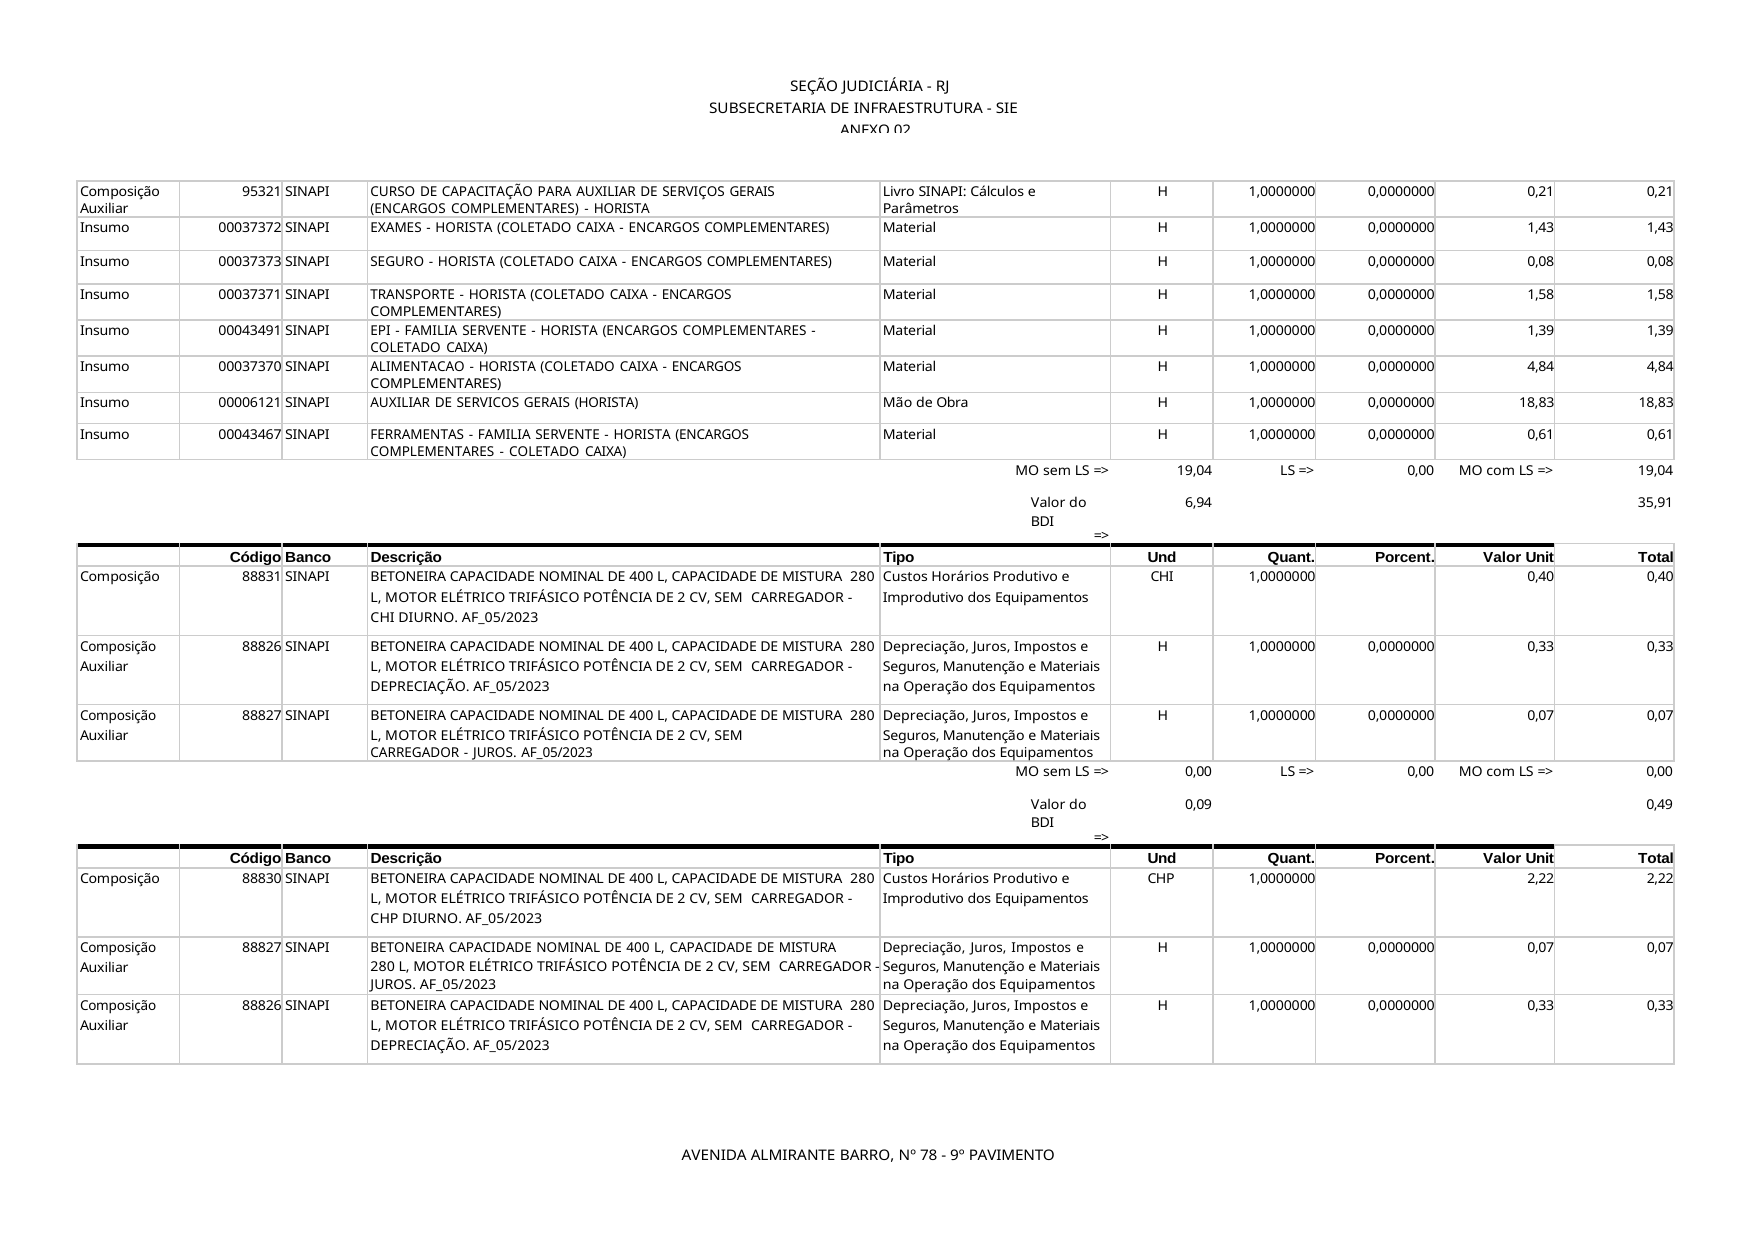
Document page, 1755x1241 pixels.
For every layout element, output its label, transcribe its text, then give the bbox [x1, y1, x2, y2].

table_cell SINAPI [283, 869, 367, 936]
table_cell 18,83 [1555, 393, 1673, 423]
table_cell MO com LS => [1435, 460, 1554, 484]
table_cell [77, 762, 179, 786]
table_cell H [1111, 251, 1212, 283]
table_header 1,0000000 [1214, 182, 1315, 216]
table_cell ALIMENTACAO - HORISTA (COLETADO CAIXA - ENCARGOS COMPLEMENTARES) [368, 357, 879, 391]
table_cell 2,22 [1555, 869, 1673, 936]
table_cell SINAPI [283, 251, 367, 283]
table_header Composição Auxiliar [78, 182, 179, 216]
table_cell SINAPI [283, 995, 367, 1063]
table_cell 0,33 [1555, 636, 1673, 704]
table_cell Insumo [78, 424, 179, 459]
table_cell 1,0000000 [1214, 218, 1315, 250]
table_cell 35,91 [1554, 484, 1674, 543]
table_cell EXAMES - HORISTA (COLETADO CAIXA - ENCARGOS COMPLEMENTARES) [368, 218, 879, 250]
table_cell Descrição [368, 547, 879, 565]
table_cell Banco [283, 547, 367, 565]
table_cell LS => [1213, 762, 1315, 786]
table_cell MO com LS => [1435, 762, 1554, 786]
table_cell [367, 484, 880, 543]
table_cell Banco [283, 849, 367, 867]
table_cell 88831 [180, 567, 281, 634]
table_cell 88827 [180, 705, 281, 760]
table_cell H [1111, 357, 1212, 391]
table_cell 1,43 [1555, 218, 1673, 250]
table_cell Insumo [78, 393, 179, 423]
table_cell Composição Auxiliar [78, 636, 179, 704]
table_cell Insumo [78, 218, 179, 250]
table_cell 00037373 [180, 251, 281, 283]
table_cell [367, 460, 880, 484]
table_cell Material [881, 251, 1110, 283]
table_cell 0,09 [1111, 786, 1213, 844]
table_cell BETONEIRA CAPACIDADE NOMINAL DE 400 L, CAPACIDADE DE MISTURA 280 L, MOTOR ELÉTRICO TRIFÁSICO POTÊNCIA DE 2 CV, SEM CARREGADOR - CHP DIURNO. AF_05/2023 [368, 869, 879, 936]
table_cell SINAPI [283, 393, 367, 423]
table_cell 0,33 [1555, 995, 1673, 1063]
table_cell SINAPI [283, 321, 367, 355]
table_cell 1,0000000 [1214, 705, 1315, 760]
table_cell FERRAMENTAS - FAMILIA SERVENTE - HORISTA (ENCARGOS COMPLEMENTARES - COLETADO CAIXA) [368, 424, 879, 459]
table_cell 19,04 [1111, 460, 1213, 484]
table_cell [282, 762, 367, 786]
table_cell 1,0000000 [1214, 567, 1315, 634]
table_cell Código [180, 849, 281, 867]
table_cell 88826 [180, 636, 281, 704]
table_cell Composição [78, 567, 179, 634]
table_cell 0,0000000 [1316, 357, 1434, 391]
table_header 95321 [180, 182, 281, 216]
table_cell 0,40 [1436, 567, 1554, 634]
table_cell MO sem LS => [880, 460, 1111, 484]
table_cell 0,07 [1555, 938, 1673, 994]
table_cell Tipo [881, 547, 1110, 565]
table_cell [282, 460, 367, 484]
table_cell Depreciação, Juros, Impostos e Seguros, Manutenção e Materiais na Operação dos Equipamentos [881, 995, 1110, 1063]
table_cell 0,00 [1554, 762, 1674, 786]
table_cell SINAPI [283, 285, 367, 319]
table_cell SINAPI [283, 567, 367, 634]
table_cell TRANSPORTE - HORISTA (COLETADO CAIXA - ENCARGOS COMPLEMENTARES) [368, 285, 879, 319]
table_cell Valor do BDI => [880, 484, 1111, 543]
table_cell Valor Unit [1436, 849, 1554, 867]
table_cell Material [881, 424, 1110, 459]
table_header 0,0000000 [1316, 182, 1434, 216]
table_header Livro SINAPI: Cálculos e Parâmetros [881, 182, 1110, 216]
table_cell BETONEIRA CAPACIDADE NOMINAL DE 400 L, CAPACIDADE DE MISTURA 280 L, MOTOR ELÉTRICO TRIFÁSICO POTÊNCIA DE 2 CV, SEM CARREGADOR - DEPRECIAÇÃO. AF_05/2023 [368, 636, 879, 704]
table_cell 1,0000000 [1214, 321, 1315, 355]
table_cell H [1111, 321, 1212, 355]
table_cell 0,0000000 [1316, 995, 1434, 1063]
table_cell Quant. [1214, 849, 1315, 867]
table_cell 1,0000000 [1214, 357, 1315, 391]
table_header CURSO DE CAPACITAÇÃO PARA AUXILIAR DE SERVIÇOS GERAIS (ENCARGOS COMPLEMENTARES) - HORISTA [368, 182, 879, 216]
table_cell 0,0000000 [1316, 393, 1434, 423]
table_cell H [1111, 705, 1212, 760]
table_cell [180, 786, 282, 844]
table_cell 0,33 [1436, 995, 1554, 1063]
table_cell [180, 762, 282, 786]
table_cell 6,94 [1111, 484, 1213, 543]
table_cell 4,84 [1555, 357, 1673, 391]
table_cell [1316, 567, 1434, 634]
table_cell Material [881, 321, 1110, 355]
table_cell 00037371 [180, 285, 281, 319]
table_cell SEGURO - HORISTA (COLETADO CAIXA - ENCARGOS COMPLEMENTARES) [368, 251, 879, 283]
table_cell 00037372 [180, 218, 281, 250]
table_cell LS => [1213, 460, 1315, 484]
table_cell H [1111, 938, 1212, 994]
table_cell 1,0000000 [1214, 393, 1315, 423]
table_cell 00043491 [180, 321, 281, 355]
table_cell [77, 460, 179, 484]
table_cell 0,07 [1436, 938, 1554, 994]
table_cell 00037370 [180, 357, 281, 391]
table_cell Insumo [78, 321, 179, 355]
table_cell [77, 484, 179, 543]
table_cell BETONEIRA CAPACIDADE NOMINAL DE 400 L, CAPACIDADE DE MISTURA 280 L, MOTOR ELÉTRICO TRIFÁSICO POTÊNCIA DE 2 CV, SEM CARREGADOR - JUROS. AF_05/2023 [368, 938, 879, 994]
table_cell Insumo [78, 357, 179, 391]
table_cell Material [881, 357, 1110, 391]
table_cell 0,07 [1436, 705, 1554, 760]
table_cell 1,0000000 [1214, 938, 1315, 994]
table_cell H [1111, 424, 1212, 459]
table_cell 1,39 [1436, 321, 1554, 355]
table_cell [78, 547, 179, 565]
table_cell Material [881, 285, 1110, 319]
table_cell 0,0000000 [1316, 321, 1434, 355]
table_cell 0,00 [1315, 762, 1435, 786]
table_cell Descrição [368, 849, 879, 867]
table_cell Valor do BDI => [880, 786, 1111, 844]
table_cell 0,0000000 [1316, 636, 1434, 704]
table_cell Composição [78, 869, 179, 936]
table_cell Código [180, 547, 281, 565]
table_cell H [1111, 393, 1212, 423]
table_cell Material [881, 218, 1110, 250]
table_cell 0,0000000 [1316, 938, 1434, 994]
table_cell SINAPI [283, 357, 367, 391]
table_cell Porcent. [1316, 547, 1434, 565]
table_cell 0,08 [1555, 251, 1673, 283]
table_cell 1,0000000 [1214, 285, 1315, 319]
table_cell Insumo [78, 251, 179, 283]
table_cell Depreciação, Juros, Impostos e Seguros, Manutenção e Materiais na Operação dos Equipamentos [881, 705, 1110, 760]
table_cell EPI - FAMILIA SERVENTE - HORISTA (ENCARGOS COMPLEMENTARES - COLETADO CAIXA) [368, 321, 879, 355]
table_cell Total [1555, 846, 1673, 867]
table_cell [1316, 869, 1434, 936]
table_cell 0,00 [1111, 762, 1213, 786]
table_cell [367, 762, 880, 786]
table_cell 1,0000000 [1214, 636, 1315, 704]
table_cell [1213, 484, 1315, 543]
table_cell 0,49 [1554, 786, 1674, 844]
table_cell Und [1111, 849, 1212, 867]
table_cell SINAPI [283, 938, 367, 994]
table_cell [1213, 786, 1315, 844]
table_header 0,21 [1436, 182, 1554, 216]
table_cell H [1111, 636, 1212, 704]
table_cell SINAPI [283, 218, 367, 250]
table_cell [1315, 484, 1435, 543]
table_cell 1,0000000 [1214, 424, 1315, 459]
table_cell BETONEIRA CAPACIDADE NOMINAL DE 400 L, CAPACIDADE DE MISTURA 280 L, MOTOR ELÉTRICO TRIFÁSICO POTÊNCIA DE 2 CV, SEM CARREGADOR - CHI DIURNO. AF_05/2023 [368, 567, 879, 634]
table_cell 1,58 [1436, 285, 1554, 319]
table_cell Custos Horários Produtivo e Improdutivo dos Equipamentos [881, 869, 1110, 936]
table_cell Total [1555, 544, 1673, 565]
table_cell 1,43 [1436, 218, 1554, 250]
table_cell [180, 484, 282, 543]
table_cell 0,61 [1555, 424, 1673, 459]
table_cell [78, 849, 179, 867]
table_cell 1,39 [1555, 321, 1673, 355]
table_cell SINAPI [283, 705, 367, 760]
table_cell Valor Unit [1436, 547, 1554, 565]
table_cell [367, 786, 880, 844]
table_cell 88826 [180, 995, 281, 1063]
table_cell 1,58 [1555, 285, 1673, 319]
table_cell MO sem LS => [880, 762, 1111, 786]
table_cell 0,07 [1555, 705, 1673, 760]
table_cell Porcent. [1316, 849, 1434, 867]
table_cell Composição Auxiliar [78, 938, 179, 994]
table_cell 0,61 [1436, 424, 1554, 459]
table_cell 0,00 [1315, 460, 1435, 484]
table_cell 0,40 [1555, 567, 1673, 634]
table_cell Und [1111, 547, 1212, 565]
table_cell 18,83 [1436, 393, 1554, 423]
table_cell 2,22 [1436, 869, 1554, 936]
table_cell H [1111, 218, 1212, 250]
table_cell 0,08 [1436, 251, 1554, 283]
table_cell 88830 [180, 869, 281, 936]
table_cell [77, 786, 179, 844]
table_cell Depreciação, Juros, Impostos e Seguros, Manutenção e Materiais na Operação dos Equipamentos [881, 938, 1110, 994]
table_header H [1111, 182, 1212, 216]
table_cell [1315, 786, 1435, 844]
table_cell 0,0000000 [1316, 424, 1434, 459]
table_cell [282, 786, 367, 844]
table_header 0,21 [1555, 182, 1673, 216]
table_header SINAPI [283, 182, 367, 216]
table_cell 1,0000000 [1214, 995, 1315, 1063]
table_cell 1,0000000 [1214, 869, 1315, 936]
table_cell 0,33 [1436, 636, 1554, 704]
table_cell [180, 460, 282, 484]
table_cell 00006121 [180, 393, 281, 423]
table_cell 0,0000000 [1316, 218, 1434, 250]
table_cell 0,0000000 [1316, 251, 1434, 283]
table_cell 0,0000000 [1316, 285, 1434, 319]
table_cell 19,04 [1554, 460, 1674, 484]
table_cell Tipo [881, 849, 1110, 867]
table_cell CHP [1111, 869, 1212, 936]
table_cell 0,0000000 [1316, 705, 1434, 760]
table_cell [1435, 786, 1554, 844]
table_cell SINAPI [283, 636, 367, 704]
table_cell 1,0000000 [1214, 251, 1315, 283]
table_cell 00043467 [180, 424, 281, 459]
table_cell Mão de Obra [881, 393, 1110, 423]
table_cell BETONEIRA CAPACIDADE NOMINAL DE 400 L, CAPACIDADE DE MISTURA 280 L, MOTOR ELÉTRICO TRIFÁSICO POTÊNCIA DE 2 CV, SEM CARREGADOR - DEPRECIAÇÃO. AF_05/2023 [368, 995, 879, 1063]
table_cell H [1111, 995, 1212, 1063]
table_cell 88827 [180, 938, 281, 994]
table_cell H [1111, 285, 1212, 319]
table_cell Composição Auxiliar [78, 995, 179, 1063]
table_cell [282, 484, 367, 543]
table_cell 4,84 [1436, 357, 1554, 391]
table_cell Quant. [1214, 547, 1315, 565]
table_cell AUXILIAR DE SERVICOS GERAIS (HORISTA) [368, 393, 879, 423]
table_cell [1435, 484, 1554, 543]
table_cell CHI [1111, 567, 1212, 634]
table_cell Depreciação, Juros, Impostos e Seguros, Manutenção e Materiais na Operação dos Equipamentos [881, 636, 1110, 704]
table_cell BETONEIRA CAPACIDADE NOMINAL DE 400 L, CAPACIDADE DE MISTURA 280 L, MOTOR ELÉTRICO TRIFÁSICO POTÊNCIA DE 2 CV, SEM CARREGADOR - JUROS. AF_05/2023 [368, 705, 879, 760]
table_cell Insumo [78, 285, 179, 319]
table_cell SINAPI [283, 424, 367, 459]
table_cell Custos Horários Produtivo e Improdutivo dos Equipamentos [881, 567, 1110, 634]
table_cell Composição Auxiliar [78, 705, 179, 760]
